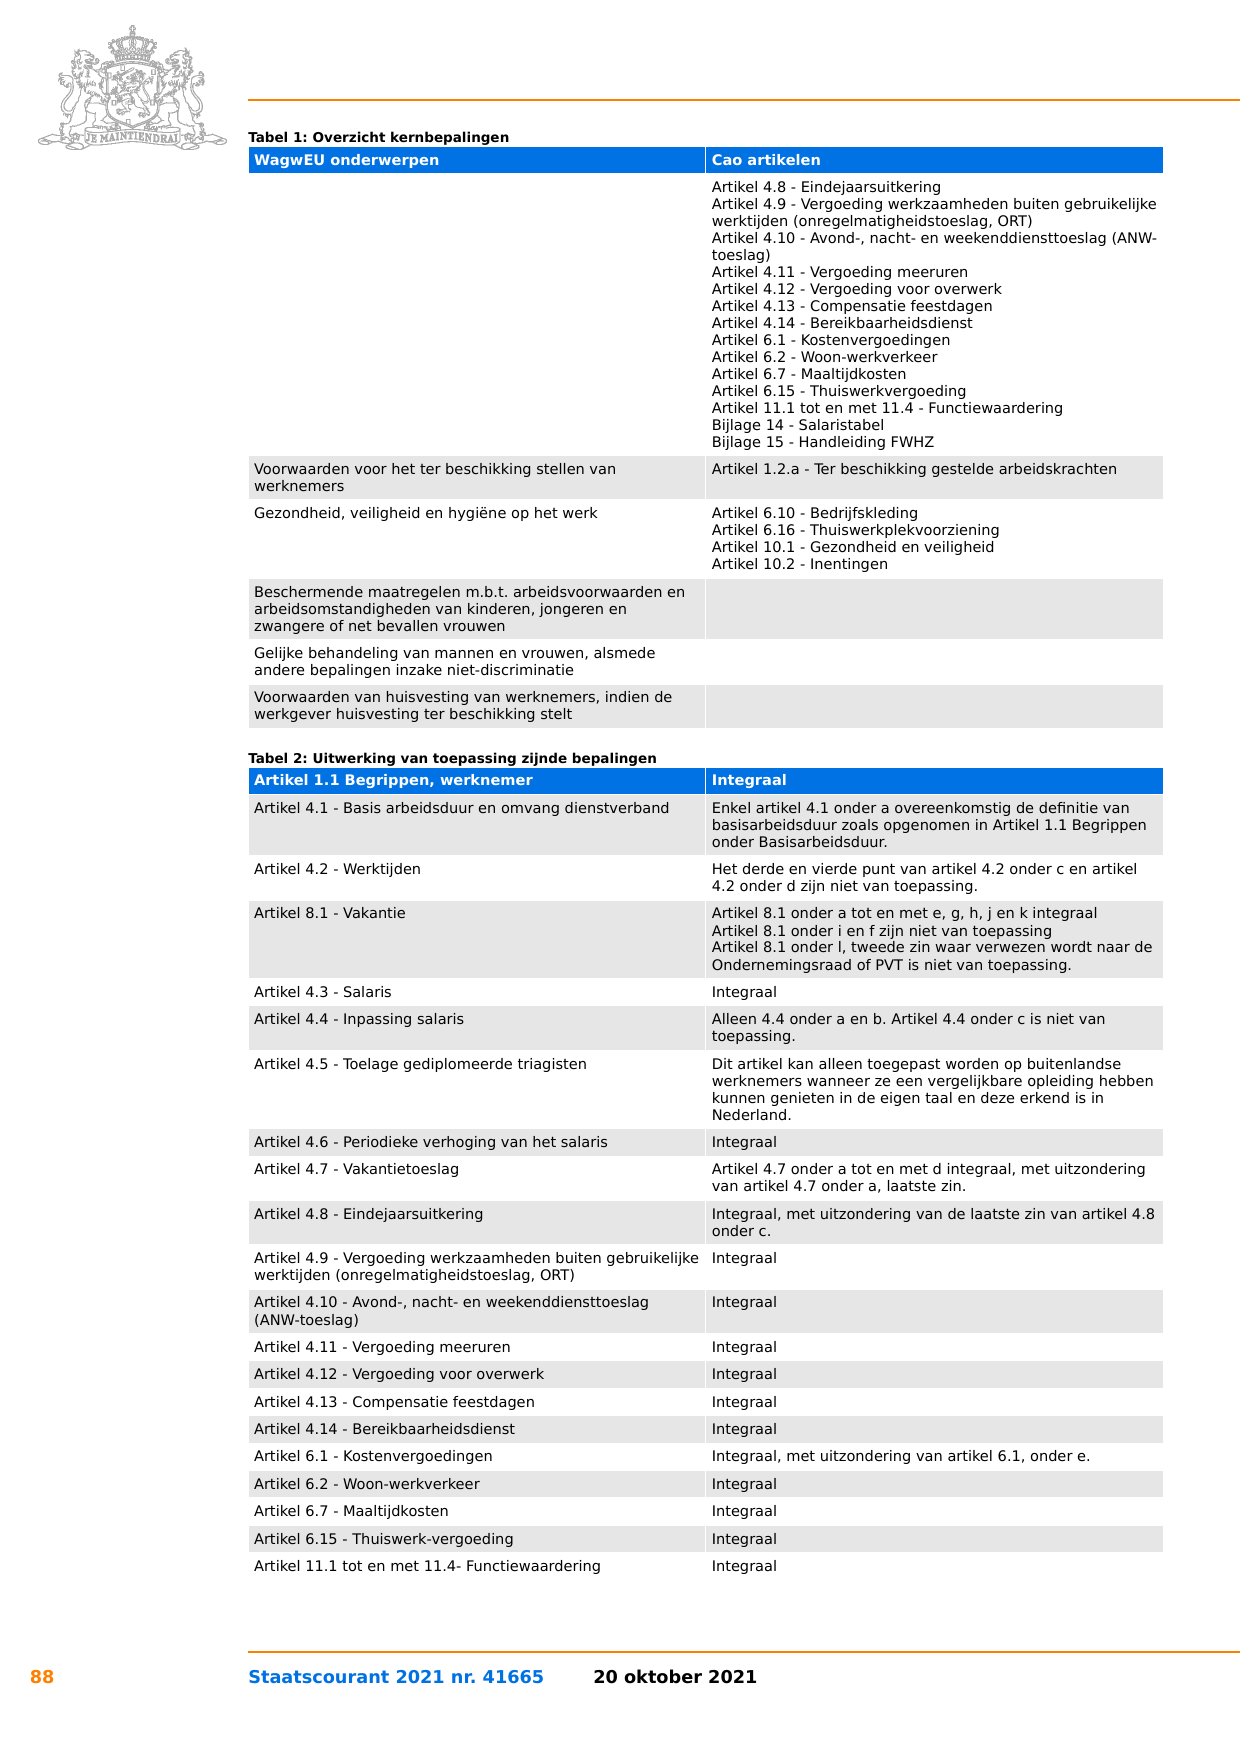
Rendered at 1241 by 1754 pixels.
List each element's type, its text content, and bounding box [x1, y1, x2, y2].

table_cell Cao artikelen [706, 147, 1163, 173]
table_cell Artikel 4.7 onder a tot en met d integraal, met uitzondering van artikel 4.7 onder a, laatste zin. [706, 1157, 1163, 1200]
table_cell Artikel 4.5 - Toelage gediplomeerde triagisten [249, 1051, 705, 1128]
table_cell Artikel 4.2 - Werktijden [249, 856, 705, 900]
table_header Tabel 2: Uitwerking van toepassing zijnde bepalingen [248, 751, 1163, 767]
table_cell Integraal, met uitzondering van de laatste zin van artikel 4.8 onder c. [706, 1201, 1163, 1244]
table_cell Voorwaarden voor het ter beschikking stellen van werknemers [249, 456, 705, 499]
table_cell Artikel 4.14 - Bereikbaarheidsdienst [249, 1416, 705, 1443]
table_cell Integraal [706, 1334, 1163, 1360]
table_cell Artikel 4.8 - Eindejaarsuitkering [249, 1201, 705, 1244]
table_cell Integraal [706, 768, 1163, 794]
table_cell Artikel 4.13 - Compensatie feestdagen [249, 1389, 705, 1415]
table_cell Integraal [706, 1553, 1163, 1579]
table_cell Artikel 6.10 - Bedrijfskleding Artikel 6.16 - Thuiswerkplekvoorziening Artikel 10.1 - Gezondheid en veiligheid Artikel 10.2 - Inentingen [706, 501, 1163, 578]
table_cell Artikel 6.2 - Woon-werkverkeer [249, 1471, 705, 1497]
table_cell Artikel 4.9 - Vergoeding werkzaamheden buiten gebruikelijke werktijden (onregelmatigheidstoeslag, ORT) [249, 1245, 705, 1289]
table_cell [706, 685, 1163, 728]
table_cell Artikel 6.7 - Maaltijdkosten [249, 1499, 705, 1525]
table_cell Artikel 4.1 - Basis arbeidsduur en omvang dienstverband [249, 795, 705, 855]
table_cell Voorwaarden van huisvesting van werknemers, indien de werkgever huisvesting ter beschikking stelt [249, 685, 705, 728]
table_cell Artikel 6.1 - Kostenvergoedingen [249, 1444, 705, 1470]
table_cell Artikel 4.8 - Eindejaarsuitkering Artikel 4.9 - Vergoeding werkzaamheden buiten gebruikelijke werktijden (onregelmatigheidstoeslag, ORT) Artikel 4.10 - Avond-, nacht- en weekenddiensttoeslag (ANW-toeslag) Artikel 4.11 - Vergoeding meeruren Artikel 4.12 - Vergoeding voor overwerk Artikel 4.13 - Compensatie feestdagen Artikel 4.14 - Bereikbaarheidsdienst Artikel 6.1 - Kostenvergoedingen Artikel 6.2 - Woon-werkverkeer Artikel 6.7 - Maaltijdkosten Artikel 6.15 - Thuiswerkvergoeding Artikel 11.1 tot en met 11.4 - Functiewaardering Bijlage 14 - Salaristabel Bijlage 15 - Handleiding FWHZ [706, 174, 1163, 455]
table_cell Integraal [706, 1389, 1163, 1415]
table_cell Integraal [706, 979, 1163, 1005]
table_cell Dit artikel kan alleen toegepast worden op buitenlandse werknemers wanneer ze een vergelijkbare opleiding hebben kunnen genieten in de eigen taal en deze erkend is in Nederland. [706, 1051, 1163, 1128]
table_cell Integraal [706, 1361, 1163, 1388]
table_cell Artikel 4.6 - Periodieke verhoging van het salaris [249, 1129, 705, 1156]
table_cell Artikel 4.11 - Vergoeding meeruren [249, 1334, 705, 1360]
table_cell Beschermende maatregelen m.b.t. arbeidsvoorwaarden en arbeidsomstandigheden van kinderen, jongeren en zwangere of net bevallen vrouwen [249, 579, 705, 639]
table_cell Alleen 4.4 onder a en b. Artikel 4.4 onder c is niet van toepassing. [706, 1006, 1163, 1050]
table_cell Integraal [706, 1245, 1163, 1289]
table_cell WagwEU onderwerpen [249, 147, 705, 173]
table_cell Gelijke behandeling van mannen en vrouwen, alsmede andere bepalingen inzake niet-discriminatie [249, 640, 705, 683]
table_cell Integraal [706, 1129, 1163, 1156]
table_cell Integraal [706, 1526, 1163, 1552]
table_cell Integraal [706, 1499, 1163, 1525]
table_cell Artikel 6.15 - Thuiswerk-vergoeding [249, 1526, 705, 1552]
table_cell Het derde en vierde punt van artikel 4.2 onder c en artikel 4.2 onder d zijn niet van toepassing. [706, 856, 1163, 900]
table_cell Enkel artikel 4.1 onder a overeenkomstig de definitie van basisarbeidsduur zoals opgenomen in Artikel 1.1 Begrippen onder Basisarbeidsduur. [706, 795, 1163, 855]
table_cell [706, 579, 1163, 639]
table_cell Artikel 8.1 - Vakantie [249, 901, 705, 978]
table_cell [706, 640, 1163, 683]
table_cell Artikel 4.4 - Inpassing salaris [249, 1006, 705, 1050]
table_cell Artikel 4.10 - Avond-, nacht- en weekenddiensttoeslag (ANW-toeslag) [249, 1290, 705, 1333]
table_cell Integraal [706, 1290, 1163, 1333]
table_header Tabel 1: Overzicht kernbepalingen [248, 130, 1163, 146]
picture [38, 25, 227, 150]
table_cell Artikel 4.3 - Salaris [249, 979, 705, 1005]
table_cell Integraal [706, 1416, 1163, 1443]
table_cell Integraal, met uitzondering van artikel 6.1, onder e. [706, 1444, 1163, 1470]
table_cell Artikel 4.12 - Vergoeding voor overwerk [249, 1361, 705, 1388]
table_cell Artikel 8.1 onder a tot en met e, g, h, j en k integraal Artikel 8.1 onder i en f zijn niet van toepassing Artikel 8.1 onder l, tweede zin waar verwezen wordt naar de Ondernemingsraad of PVT is niet van toepassing. [706, 901, 1163, 978]
table_cell [249, 174, 705, 455]
table_cell Artikel 4.7 - Vakantietoeslag [249, 1157, 705, 1200]
table_cell Gezondheid, veiligheid en hygiëne op het werk [249, 501, 705, 578]
table_cell Artikel 1.1 Begrippen, werknemer [249, 768, 705, 794]
table_cell Artikel 11.1 tot en met 11.4- Functiewaardering [249, 1553, 705, 1579]
table_cell Integraal [706, 1471, 1163, 1497]
table_cell Artikel 1.2.a - Ter beschikking gestelde arbeidskrachten [706, 456, 1163, 499]
